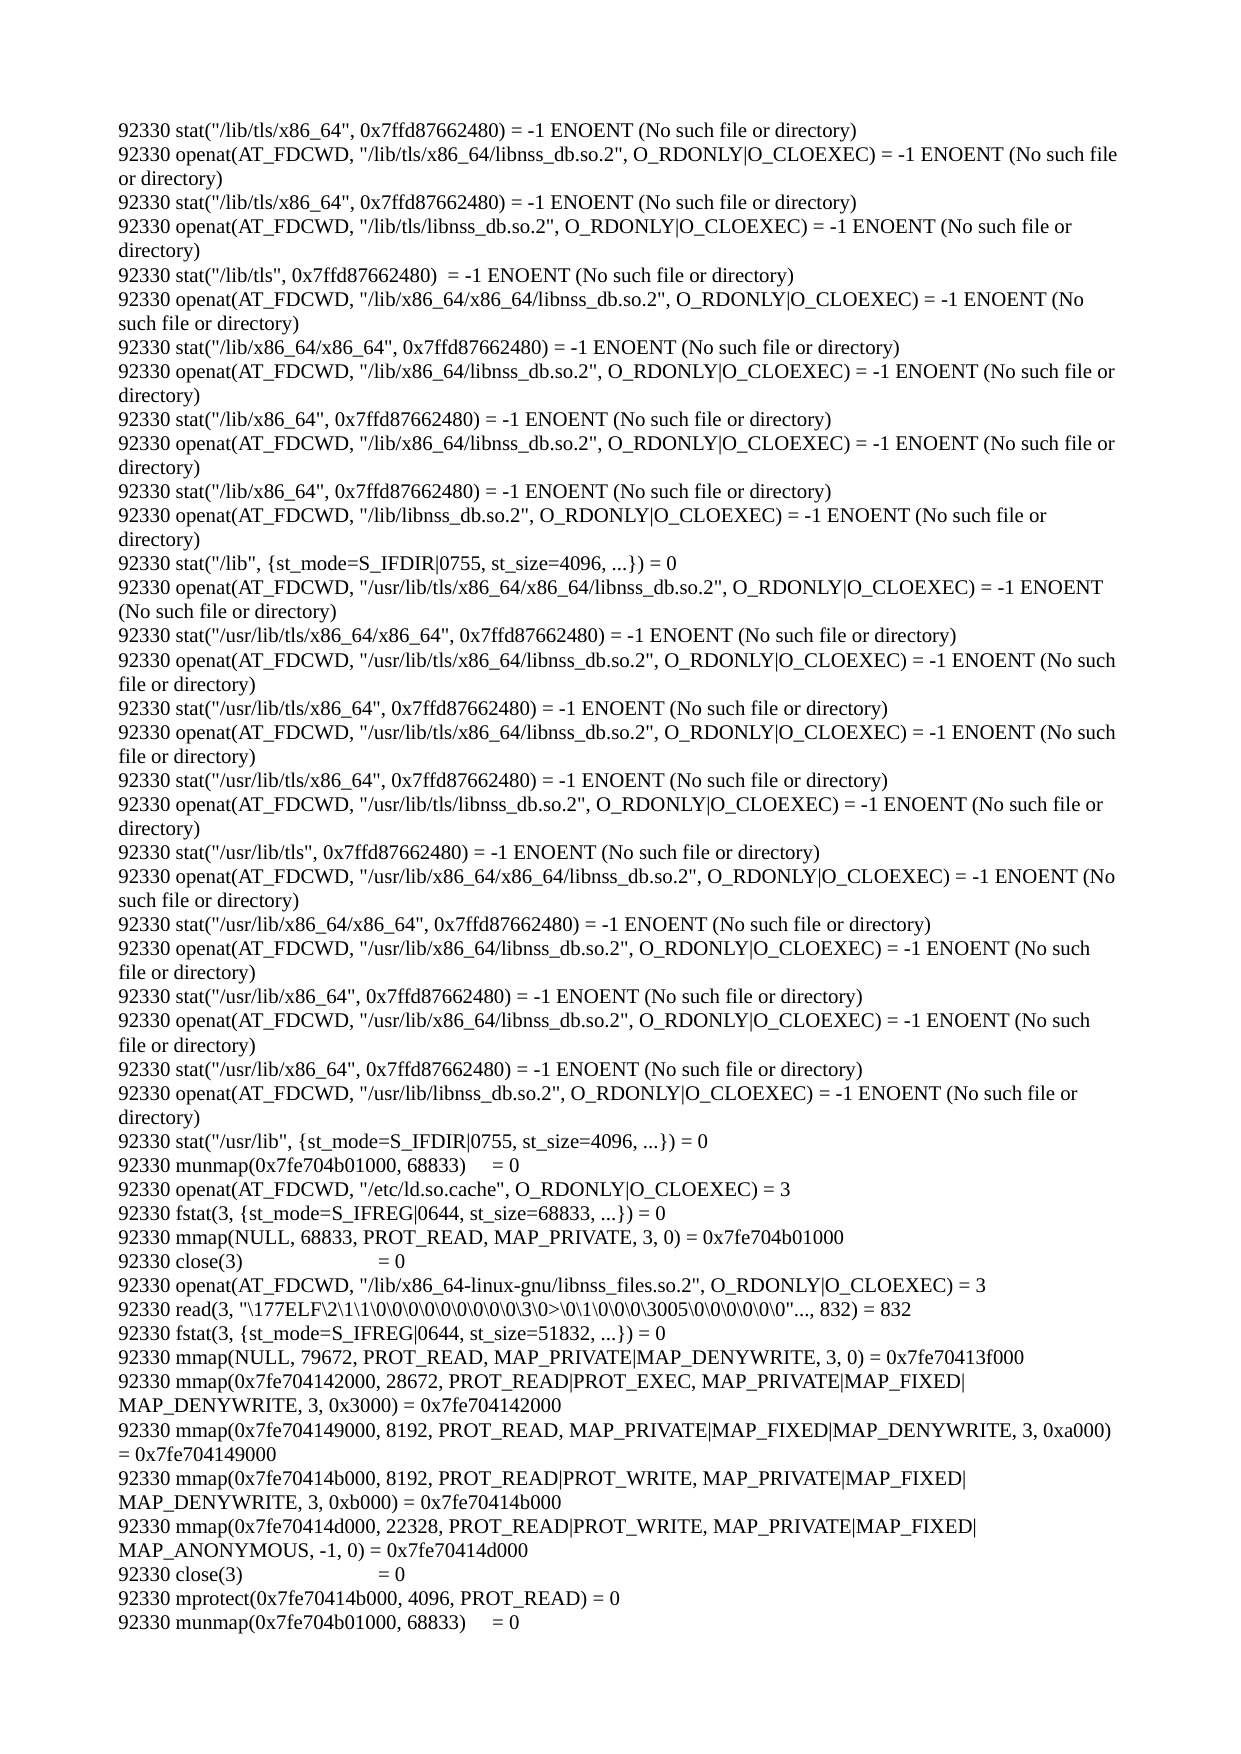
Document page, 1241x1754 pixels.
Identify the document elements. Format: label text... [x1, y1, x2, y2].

text 92330 close(3) = 0 [118, 1249, 1122, 1273]
text 92330 mmap(NULL, 68833, PROT_READ, MAP_PRIVATE, 3, 0) = 0x7fe704b01000 [118, 1225, 1122, 1249]
text 92330 stat("/usr/lib/tls/x86_64/x86_64", 0x7ffd87662480) = -1 ENOENT (No such file or directory) [118, 623, 1122, 647]
text 92330 stat("/lib", {st_mode=S_IFDIR|0755, st_size=4096, ...}) = 0 [118, 551, 1122, 575]
text 92330 openat(AT_FDCWD, "/etc/ld.so.cache", O_RDONLY|O_CLOEXEC) = 3 [118, 1177, 1122, 1201]
text 92330 stat("/usr/lib/tls/x86_64", 0x7ffd87662480) = -1 ENOENT (No such file or directory) [118, 768, 1122, 792]
text 92330 stat("/usr/lib/x86_64", 0x7ffd87662480) = -1 ENOENT (No such file or directory) [118, 1057, 1122, 1081]
text 92330 stat("/usr/lib/tls", 0x7ffd87662480) = -1 ENOENT (No such file or directory) [118, 840, 1122, 864]
text 92330 mmap(0x7fe704149000, 8192, PROT_READ, MAP_PRIVATE|MAP_FIXED|MAP_DENYWRITE, 3, 0xa000) = 0x7fe704149000 [118, 1417, 1122, 1466]
text 92330 openat(AT_FDCWD, "/usr/lib/libnss_db.so.2", O_RDONLY|O_CLOEXEC) = -1 ENOENT (No such file or directory) [118, 1081, 1122, 1129]
text 92330 mmap(0x7fe70414b000, 8192, PROT_READ|PROT_WRITE, MAP_PRIVATE|MAP_FIXED|MAP_DENYWRITE, 3, 0xb000) = 0x7fe70414b000 [118, 1466, 1122, 1514]
text 92330 openat(AT_FDCWD, "/lib/x86_64/libnss_db.so.2", O_RDONLY|O_CLOEXEC) = -1 ENOENT (No such file or directory) [118, 359, 1122, 407]
text 92330 mmap(NULL, 79672, PROT_READ, MAP_PRIVATE|MAP_DENYWRITE, 3, 0) = 0x7fe70413f000 [118, 1345, 1122, 1369]
text 92330 mprotect(0x7fe70414b000, 4096, PROT_READ) = 0 [118, 1586, 1122, 1610]
text 92330 openat(AT_FDCWD, "/usr/lib/tls/x86_64/libnss_db.so.2", O_RDONLY|O_CLOEXEC) = -1 ENOENT (No such file or directory) [118, 720, 1122, 768]
text 92330 stat("/usr/lib/tls/x86_64", 0x7ffd87662480) = -1 ENOENT (No such file or directory) [118, 696, 1122, 720]
text 92330 stat("/lib/x86_64", 0x7ffd87662480) = -1 ENOENT (No such file or directory) [118, 407, 1122, 431]
text 92330 openat(AT_FDCWD, "/usr/lib/tls/libnss_db.so.2", O_RDONLY|O_CLOEXEC) = -1 ENOENT (No such file or directory) [118, 792, 1122, 840]
text 92330 stat("/lib/x86_64", 0x7ffd87662480) = -1 ENOENT (No such file or directory) [118, 479, 1122, 503]
text 92330 stat("/lib/tls/x86_64", 0x7ffd87662480) = -1 ENOENT (No such file or directory) [118, 190, 1122, 214]
text 92330 fstat(3, {st_mode=S_IFREG|0644, st_size=51832, ...}) = 0 [118, 1321, 1122, 1345]
text 92330 stat("/usr/lib/x86_64", 0x7ffd87662480) = -1 ENOENT (No such file or directory) [118, 984, 1122, 1008]
text 92330 openat(AT_FDCWD, "/lib/tls/libnss_db.so.2", O_RDONLY|O_CLOEXEC) = -1 ENOENT (No such file or directory) [118, 214, 1122, 262]
text 92330 stat("/lib/x86_64/x86_64", 0x7ffd87662480) = -1 ENOENT (No such file or directory) [118, 335, 1122, 359]
text 92330 openat(AT_FDCWD, "/usr/lib/tls/x86_64/libnss_db.so.2", O_RDONLY|O_CLOEXEC) = -1 ENOENT (No such file or directory) [118, 647, 1122, 696]
text 92330 openat(AT_FDCWD, "/lib/x86_64/libnss_db.so.2", O_RDONLY|O_CLOEXEC) = -1 ENOENT (No such file or directory) [118, 431, 1122, 479]
text 92330 mmap(0x7fe70414d000, 22328, PROT_READ|PROT_WRITE, MAP_PRIVATE|MAP_FIXED|MAP_ANONYMOUS, -1, 0) = 0x7fe70414d000 [118, 1514, 1122, 1562]
text 92330 munmap(0x7fe704b01000, 68833) = 0 [118, 1153, 1122, 1177]
text 92330 mmap(0x7fe704142000, 28672, PROT_READ|PROT_EXEC, MAP_PRIVATE|MAP_FIXED|MAP_DENYWRITE, 3, 0x3000) = 0x7fe704142000 [118, 1369, 1122, 1417]
text 92330 openat(AT_FDCWD, "/lib/x86_64/x86_64/libnss_db.so.2", O_RDONLY|O_CLOEXEC) = -1 ENOENT (No such file or directory) [118, 287, 1122, 335]
text 92330 read(3, "\177ELF\2\1\1\0\0\0\0\0\0\0\0\0\3\0>\0\1\0\0\0\3005\0\0\0\0\0\0"..., 832) = 832 [118, 1297, 1122, 1321]
text 92330 stat("/lib/tls/x86_64", 0x7ffd87662480) = -1 ENOENT (No such file or directory) [118, 118, 1122, 142]
text 92330 openat(AT_FDCWD, "/usr/lib/x86_64/libnss_db.so.2", O_RDONLY|O_CLOEXEC) = -1 ENOENT (No such file or directory) [118, 1008, 1122, 1057]
text 92330 stat("/usr/lib", {st_mode=S_IFDIR|0755, st_size=4096, ...}) = 0 [118, 1129, 1122, 1153]
text 92330 openat(AT_FDCWD, "/usr/lib/x86_64/libnss_db.so.2", O_RDONLY|O_CLOEXEC) = -1 ENOENT (No such file or directory) [118, 936, 1122, 984]
text 92330 openat(AT_FDCWD, "/lib/libnss_db.so.2", O_RDONLY|O_CLOEXEC) = -1 ENOENT (No such file or directory) [118, 503, 1122, 551]
text 92330 stat("/lib/tls", 0x7ffd87662480) = -1 ENOENT (No such file or directory) [118, 262, 1122, 287]
text 92330 fstat(3, {st_mode=S_IFREG|0644, st_size=68833, ...}) = 0 [118, 1201, 1122, 1225]
text 92330 openat(AT_FDCWD, "/usr/lib/x86_64/x86_64/libnss_db.so.2", O_RDONLY|O_CLOEXEC) = -1 ENOENT (No such file or directory) [118, 864, 1122, 912]
text 92330 openat(AT_FDCWD, "/lib/x86_64-linux-gnu/libnss_files.so.2", O_RDONLY|O_CLOEXEC) = 3 [118, 1273, 1122, 1297]
text 92330 openat(AT_FDCWD, "/usr/lib/tls/x86_64/x86_64/libnss_db.so.2", O_RDONLY|O_CLOEXEC) = -1 ENOENT (No such file or directory) [118, 575, 1122, 623]
text 92330 openat(AT_FDCWD, "/lib/tls/x86_64/libnss_db.so.2", O_RDONLY|O_CLOEXEC) = -1 ENOENT (No such file or directory) [118, 142, 1122, 190]
text 92330 close(3) = 0 [118, 1562, 1122, 1586]
text 92330 stat("/usr/lib/x86_64/x86_64", 0x7ffd87662480) = -1 ENOENT (No such file or directory) [118, 912, 1122, 936]
text 92330 munmap(0x7fe704b01000, 68833) = 0 [118, 1610, 1122, 1634]
